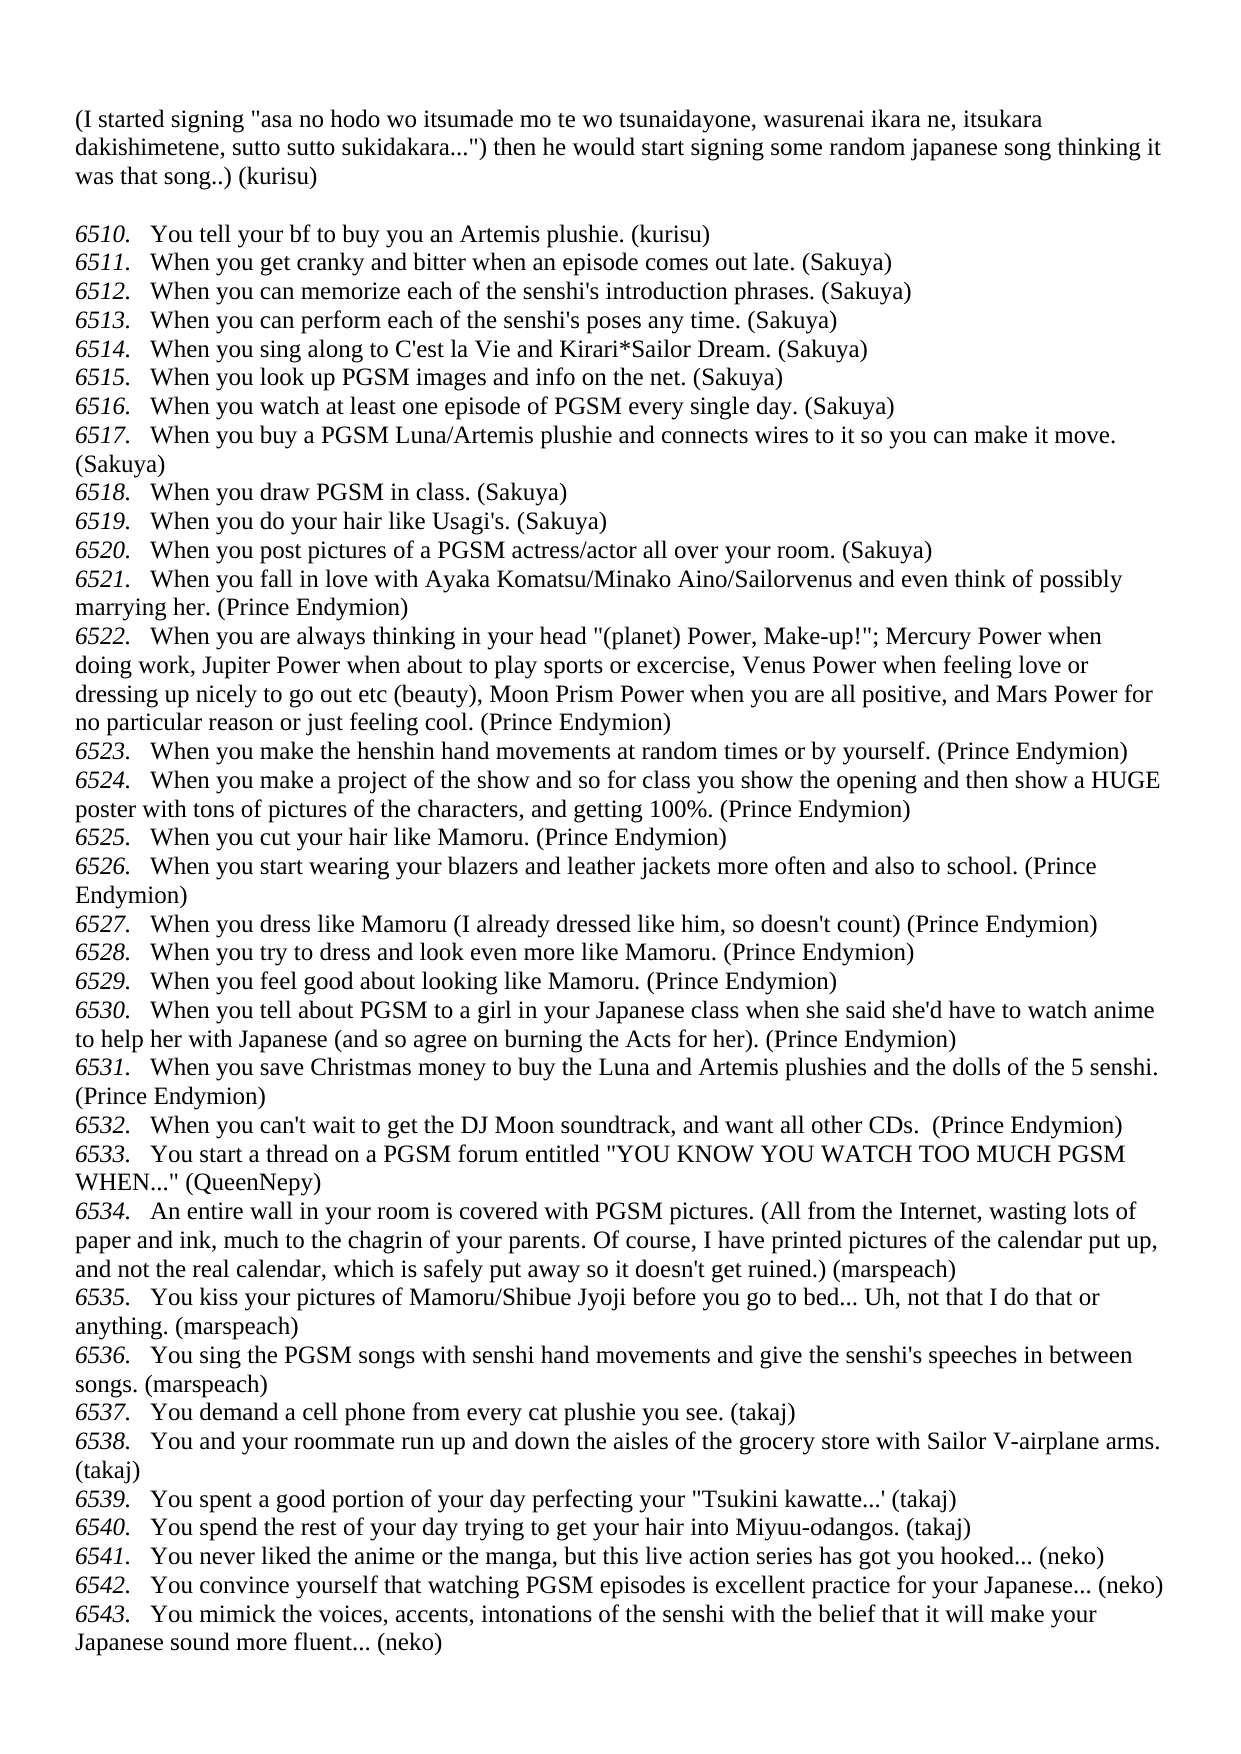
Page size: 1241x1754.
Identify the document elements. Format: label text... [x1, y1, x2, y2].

list You demand a cell phone from every cat plushie you see. (takaj) [75, 1397, 1165, 1426]
list You mimick the voices, accents, intonations of the senshi with the belief that it will make your Japanese sound more fluent... (neko) [75, 1599, 1165, 1656]
list You spend the rest of your day trying to get your hair into Miyuu-odangos. (takaj) [75, 1512, 1165, 1541]
list When you do your hair like Usagi's. (Sakuya) [75, 506, 1165, 535]
list When you buy a PGSM Luna/Artemis plushie and connects wires to it so you can make it move. (Sakuya) [75, 420, 1165, 477]
list When you watch at least one episode of PGSM every single day. (Sakuya) [75, 391, 1165, 420]
list You sing the PGSM songs with senshi hand movements and give the senshi's speeches in between songs. (marspeach) [75, 1340, 1165, 1397]
list When you can't wait to get the DJ Moon soundtrack, and want all other CDs. (Prince Endymion) [75, 1110, 1165, 1139]
list When you can perform each of the senshi's poses any time. (Sakuya) [75, 305, 1165, 334]
list When you can memorize each of the senshi's introduction phrases. (Sakuya) [75, 276, 1165, 305]
list You never liked the anime or the manga, but this live action series has got you hooked... (neko) [75, 1541, 1165, 1570]
list When you save Christmas money to buy the Luna and Artemis plushies and the dolls of the 5 senshi. (Prince Endymion) [75, 1052, 1165, 1110]
list (I started signing "asa no hodo wo itsumade mo te wo tsunaidayone, wasurenai ikara ne, itsukara dakishimetene, sutto sutto sukidakara...") then he would start signing some random japanese song thinking it was that song..) (kurisu) [75, 104, 1165, 190]
list When you draw PGSM in class. (Sakuya) [75, 477, 1165, 506]
list When you look up PGSM images and info on the net. (Sakuya) [75, 362, 1165, 391]
list An entire wall in your room is covered with PGSM pictures. (All from the Internet, wasting lots of paper and ink, much to the chagrin of your parents. Of course, I have printed pictures of the calendar put up, and not the real calendar, which is safely put away so it doesn't get ruined.) (marspeach) [75, 1196, 1165, 1282]
list When you are always thinking in your head "(planet) Power, Make-up!"; Mercury Power when doing work, Jupiter Power when about to play sports or excercise, Venus Power when feeling love or dressing up nicely to go out etc (beauty), Moon Prism Power when you are all positive, and Mars Power for no particular reason or just feeling cool. (Prince Endymion) [75, 621, 1165, 736]
list When you feel good about looking like Mamoru. (Prince Endymion) [75, 966, 1165, 995]
list You kiss your pictures of Mamoru/Shibue Jyoji before you go to bed... Uh, not that I do that or anything. (marspeach) [75, 1282, 1165, 1340]
list When you get cranky and bitter when an episode comes out late. (Sakuya) [75, 247, 1165, 276]
list When you tell about PGSM to a girl in your Japanese class when she said she'd have to watch anime to help her with Japanese (and so agree on burning the Acts for her). (Prince Endymion) [75, 995, 1165, 1052]
list When you sing along to C'est la Vie and Kirari*Sailor Dream. (Sakuya) [75, 334, 1165, 362]
list You convince yourself that watching PGSM episodes is excellent practice for your Japanese... (neko) [75, 1570, 1165, 1599]
list You spent a good portion of your day perfecting your "Tsukini kawatte...' (takaj) [75, 1484, 1165, 1512]
list When you fall in love with Ayaka Komatsu/Minako Aino/Sailorvenus and even think of possibly marrying her. (Prince Endymion) [75, 564, 1165, 621]
list You and your roommate run up and down the aisles of the grocery store with Sailor V-airplane arms. (takaj) [75, 1426, 1165, 1484]
list You tell your bf to buy you an Artemis plushie. (kurisu) [75, 219, 1165, 247]
list When you start wearing your blazers and leather jackets more often and also to school. (Prince Endymion) [75, 851, 1165, 909]
list You start a thread on a PGSM forum entitled "YOU KNOW YOU WATCH TOO MUCH PGSM WHEN..." (QueenNepy) [75, 1139, 1165, 1196]
list When you try to dress and look even more like Mamoru. (Prince Endymion) [75, 937, 1165, 966]
list When you dress like Mamoru (I already dressed like him, so doesn't count) (Prince Endymion) [75, 909, 1165, 937]
list When you make the henshin hand movements at random times or by yourself. (Prince Endymion) [75, 736, 1165, 765]
list When you make a project of the show and so for class you show the opening and then show a HUGE poster with tons of pictures of the characters, and getting 100%. (Prince Endymion) [75, 765, 1165, 822]
list When you post pictures of a PGSM actress/actor all over your room. (Sakuya) [75, 535, 1165, 564]
list When you cut your hair like Mamoru. (Prince Endymion) [75, 822, 1165, 851]
